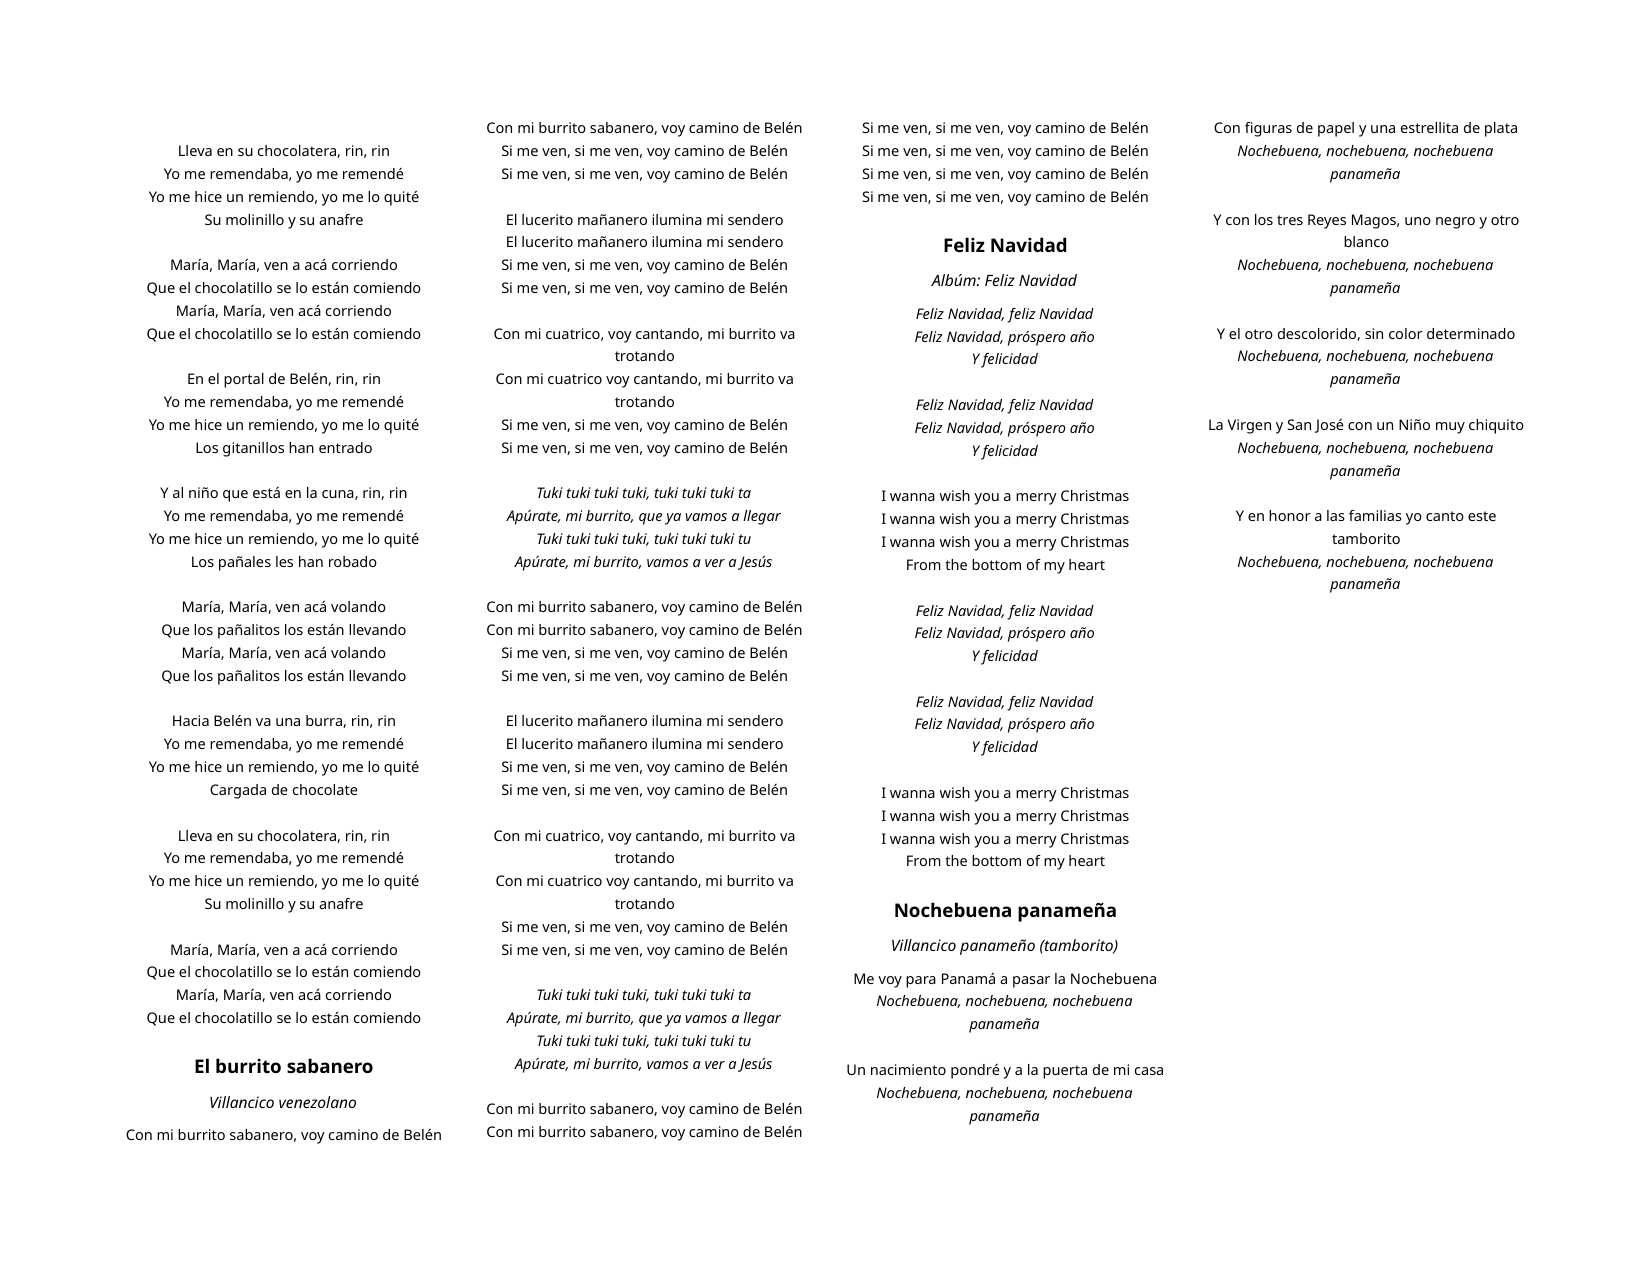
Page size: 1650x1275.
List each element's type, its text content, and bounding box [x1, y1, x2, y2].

text Con mi burrito sabanero, voy camino de Belén [118, 1125, 449, 1145]
text I wanna wish you a merry Christmas [839, 806, 1171, 826]
text I wanna wish you a merry Christmas [839, 532, 1171, 552]
text Me voy para Panamá a pasar la Nochebuena [839, 968, 1171, 988]
text Con mi cuatrico voy cantando, mi burrito va trotando [479, 871, 810, 914]
text Que los pañalitos los están llevando [118, 620, 449, 640]
text Su molinillo y su anafre [118, 209, 449, 229]
text Y felicidad [839, 646, 1171, 666]
text Apúrate, mi burrito, vamos a ver a Jesús [479, 1053, 810, 1073]
text Si me ven, si me ven, voy camino de Belén [479, 278, 810, 298]
text Feliz Navidad, feliz Navidad [839, 692, 1171, 711]
text Si me ven, si me ven, voy camino de Belén [479, 164, 810, 184]
text Si me ven, si me ven, voy camino de Belén [479, 757, 810, 777]
text Si me ven, si me ven, voy camino de Belén [479, 666, 810, 686]
text Con mi burrito sabanero, voy camino de Belén [479, 1122, 810, 1142]
text Tuki tuki tuki tuki, tuki tuki tuki tu [479, 1031, 810, 1051]
text Feliz Navidad, feliz Navidad [839, 395, 1171, 415]
text En el portal de Belén, rin, rin [118, 369, 449, 389]
text Tuki tuki tuki tuki, tuki tuki tuki ta [479, 985, 810, 1005]
text Nochebuena, nochebuena, nochebuena panameña [1200, 141, 1532, 184]
text Tuki tuki tuki tuki, tuki tuki tuki tu [479, 529, 810, 549]
text Con mi cuatrico, voy cantando, mi burrito va trotando [479, 323, 810, 366]
text Y felicidad [839, 349, 1171, 369]
text María, María, ven acá volando [118, 597, 449, 617]
text Si me ven, si me ven, voy camino de Belén [839, 164, 1171, 184]
text I wanna wish you a merry Christmas [839, 509, 1171, 529]
text Yo me hice un remiendo, yo me lo quité [118, 871, 449, 891]
text Si me ven, si me ven, voy camino de Belén [479, 141, 810, 161]
text Feliz Navidad, próspero año [839, 418, 1171, 438]
text Nochebuena, nochebuena, nochebuena panameña [1200, 552, 1532, 594]
text Si me ven, si me ven, voy camino de Belén [479, 917, 810, 936]
text Nochebuena, nochebuena, nochebuena panameña [1200, 346, 1532, 389]
subtitle Feliz Navidad [839, 232, 1171, 258]
text Si me ven, si me ven, voy camino de Belén [839, 187, 1171, 206]
text María, María, ven a acá corriendo [118, 939, 449, 959]
text Su molinillo y su anafre [118, 894, 449, 914]
text Cargada de chocolate [118, 780, 449, 799]
text Que el chocolatillo se lo están comiendo [118, 323, 449, 343]
text María, María, ven acá corriendo [118, 301, 449, 321]
text I wanna wish you a merry Christmas [839, 828, 1171, 848]
text Nochebuena, nochebuena, nochebuena panameña [1200, 437, 1532, 480]
text El lucerito mañanero ilumina mi sendero [479, 711, 810, 731]
text Con mi cuatrico, voy cantando, mi burrito va trotando [479, 825, 810, 868]
text El lucerito mañanero ilumina mi sendero [479, 209, 810, 229]
text Feliz Navidad, feliz Navidad [839, 304, 1171, 324]
text El lucerito mañanero ilumina mi sendero [479, 232, 810, 252]
text Albúm: Feliz Navidad [839, 270, 1171, 291]
text Apúrate, mi burrito, vamos a ver a Jesús [479, 552, 810, 571]
text I wanna wish you a merry Christmas [839, 486, 1171, 506]
text Apúrate, mi burrito, que ya vamos a llegar [479, 1008, 810, 1028]
subtitle Nochebuena panameña [839, 897, 1171, 922]
text Con mi burrito sabanero, voy camino de Belén [479, 597, 810, 617]
text Lleva en su chocolatera, rin, rin [118, 141, 449, 161]
text Feliz Navidad, próspero año [839, 714, 1171, 734]
text Y al niño que está en la cuna, rin, rin [118, 483, 449, 503]
text Nochebuena, nochebuena, nochebuena panameña [1200, 255, 1532, 298]
text Tuki tuki tuki tuki, tuki tuki tuki ta [479, 483, 810, 503]
text Yo me remendaba, yo me remendé [118, 848, 449, 868]
text Si me ven, si me ven, voy camino de Belén [479, 437, 810, 457]
text María, María, ven a acá corriendo [118, 255, 449, 275]
text Si me ven, si me ven, voy camino de Belén [479, 939, 810, 959]
text Si me ven, si me ven, voy camino de Belén [479, 415, 810, 434]
text Yo me hice un remiendo, yo me lo quité [118, 415, 449, 434]
text La Virgen y San José con un Niño muy chiquito [1200, 415, 1532, 434]
text Que el chocolatillo se lo están comiendo [118, 962, 449, 982]
text Lleva en su chocolatera, rin, rin [118, 825, 449, 845]
text Yo me remendaba, yo me remendé [118, 392, 449, 412]
text El lucerito mañanero ilumina mi sendero [479, 734, 810, 754]
text Feliz Navidad, feliz Navidad [839, 600, 1171, 620]
text Feliz Navidad, próspero año [839, 327, 1171, 346]
subtitle El burrito sabanero [118, 1053, 449, 1079]
text Con mi burrito sabanero, voy camino de Belén [479, 1099, 810, 1119]
text Yo me remendaba, yo me remendé [118, 506, 449, 526]
text Yo me remendaba, yo me remendé [118, 164, 449, 184]
text Y el otro descolorido, sin color determinado [1200, 323, 1532, 343]
text I wanna wish you a merry Christmas [839, 783, 1171, 803]
text Que el chocolatillo se lo están comiendo [118, 1008, 449, 1028]
text Feliz Navidad, próspero año [839, 623, 1171, 643]
text Con mi burrito sabanero, voy camino de Belén [479, 620, 810, 640]
text Hacia Belén va una burra, rin, rin [118, 711, 449, 731]
text Si me ven, si me ven, voy camino de Belén [479, 255, 810, 275]
text Apúrate, mi burrito, que ya vamos a llegar [479, 506, 810, 526]
text Y con los tres Reyes Magos, uno negro y otro blanco [1200, 209, 1532, 252]
text Con figuras de papel y una estrellita de plata [1200, 118, 1532, 138]
text Que el chocolatillo se lo están comiendo [118, 278, 449, 298]
text María, María, ven acá corriendo [118, 985, 449, 1005]
text María, María, ven acá volando [118, 643, 449, 663]
text Yo me hice un remiendo, yo me lo quité [118, 187, 449, 206]
text Si me ven, si me ven, voy camino de Belén [479, 780, 810, 799]
text Si me ven, si me ven, voy camino de Belén [839, 118, 1171, 138]
text Nochebuena, nochebuena, nochebuena panameña [839, 991, 1171, 1034]
text Y felicidad [839, 737, 1171, 757]
text Con mi burrito sabanero, voy camino de Belén [479, 118, 810, 138]
text Nochebuena, nochebuena, nochebuena panameña [839, 1082, 1171, 1125]
text Los gitanillos han entrado [118, 437, 449, 457]
text From the bottom of my heart [839, 555, 1171, 574]
text Yo me remendaba, yo me remendé [118, 734, 449, 754]
text Villancico panameño (tamborito) [839, 935, 1171, 956]
text Un nacimiento pondré y a la puerta de mi casa [839, 1060, 1171, 1079]
text Y felicidad [839, 441, 1171, 461]
text From the bottom of my heart [839, 851, 1171, 871]
text Yo me hice un remiendo, yo me lo quité [118, 757, 449, 777]
text Villancico venezolano [118, 1091, 449, 1113]
text Los pañales les han robado [118, 552, 449, 571]
text Con mi cuatrico voy cantando, mi burrito va trotando [479, 369, 810, 412]
text Y en honor a las familias yo canto este tamborito [1200, 506, 1532, 549]
text Si me ven, si me ven, voy camino de Belén [839, 141, 1171, 161]
text Yo me hice un remiendo, yo me lo quité [118, 529, 449, 549]
text Que los pañalitos los están llevando [118, 666, 449, 686]
text Si me ven, si me ven, voy camino de Belén [479, 643, 810, 663]
